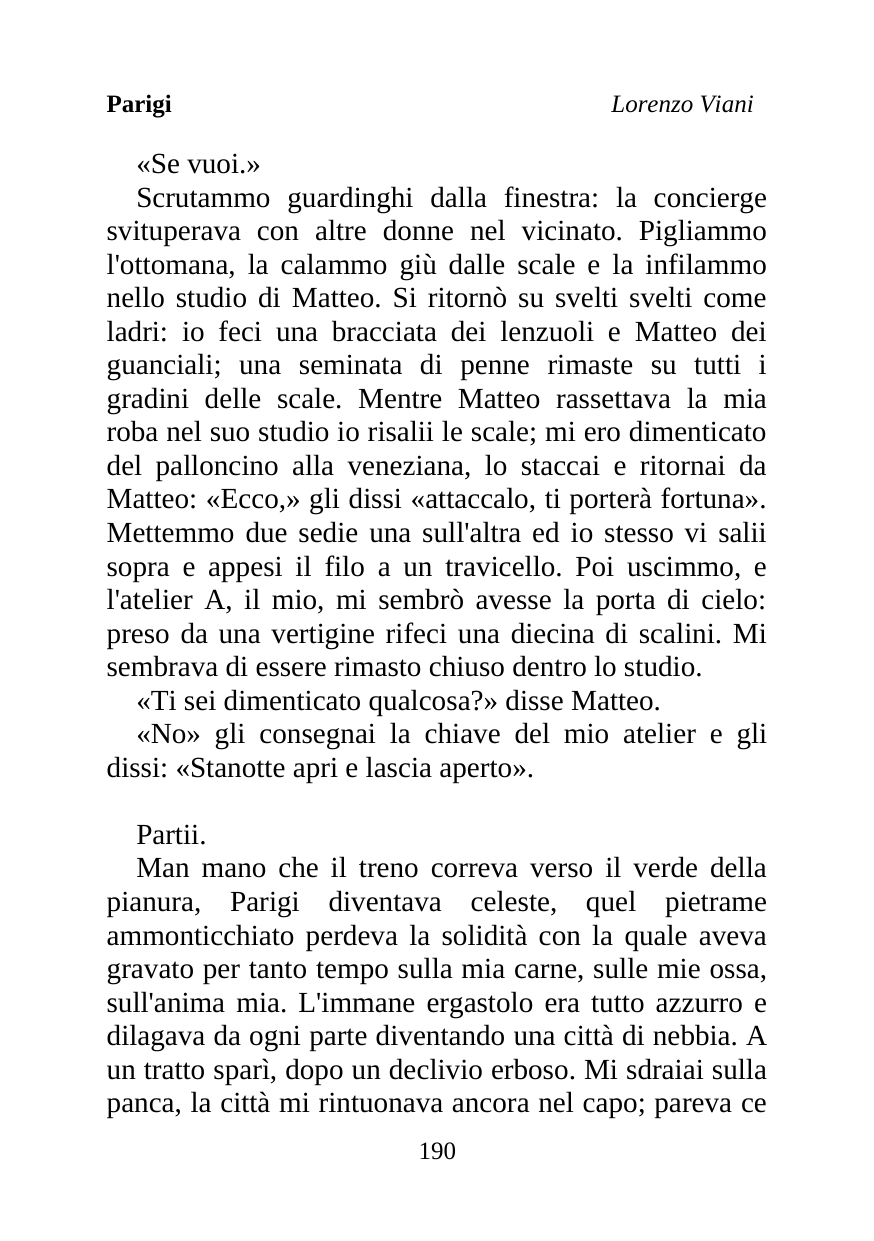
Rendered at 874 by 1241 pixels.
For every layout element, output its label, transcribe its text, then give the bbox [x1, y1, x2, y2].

text «Ti sei dimenticato qualcosa?» disse Matteo. [106, 683, 768, 716]
text Man mano che il treno correva verso il verde della pianura, Parigi diventava celeste, quel pietrame ammonticchiato perdeva la solidità con la quale aveva gravato per tanto tempo sulla mia carne, sulle mie ossa, sull'anima mia. L'immane ergastolo era tutto azzurro e dilagava da ogni parte diventando una città di nebbia. A un tratto sparì, dopo un declivio erboso. Mi sdraiai sulla panca, la città mi rintuonava ancora nel capo; pareva ce [106, 851, 768, 1119]
text «No» gli consegnai la chiave del mio atelier e gli dissi: «Stanotte apri e lascia aperto». [106, 716, 768, 783]
text «Se vuoi.» [106, 146, 768, 180]
text Partii. [106, 817, 768, 851]
text Scrutammo guardinghi dalla finestra: la concierge svituperava con altre donne nel vicinato. Pigliammo l'ottomana, la calammo giù dalle scale e la infilammo nello studio di Matteo. Si ritornò su svelti svelti come ladri: io feci una bracciata dei lenzuoli e Matteo dei guanciali; una seminata di penne rimaste su tutti i gradini delle scale. Mentre Matteo rassettava la mia roba nel suo studio io risalii le scale; mi ero dimenticato del palloncino alla veneziana, lo staccai e ritornai da Matteo: «Ecco,» gli dissi «attaccalo, ti porterà fortuna». Mettemmo due sedie una sull'altra ed io stesso vi salii sopra e appesi il filo a un travicello. Poi uscimmo, e l'atelier A, il mio, mi sembrò avesse la porta di cielo: preso da una vertigine rifeci una diecina di scalini. Mi sembrava di essere rimasto chiuso dentro lo studio. [106, 180, 768, 683]
